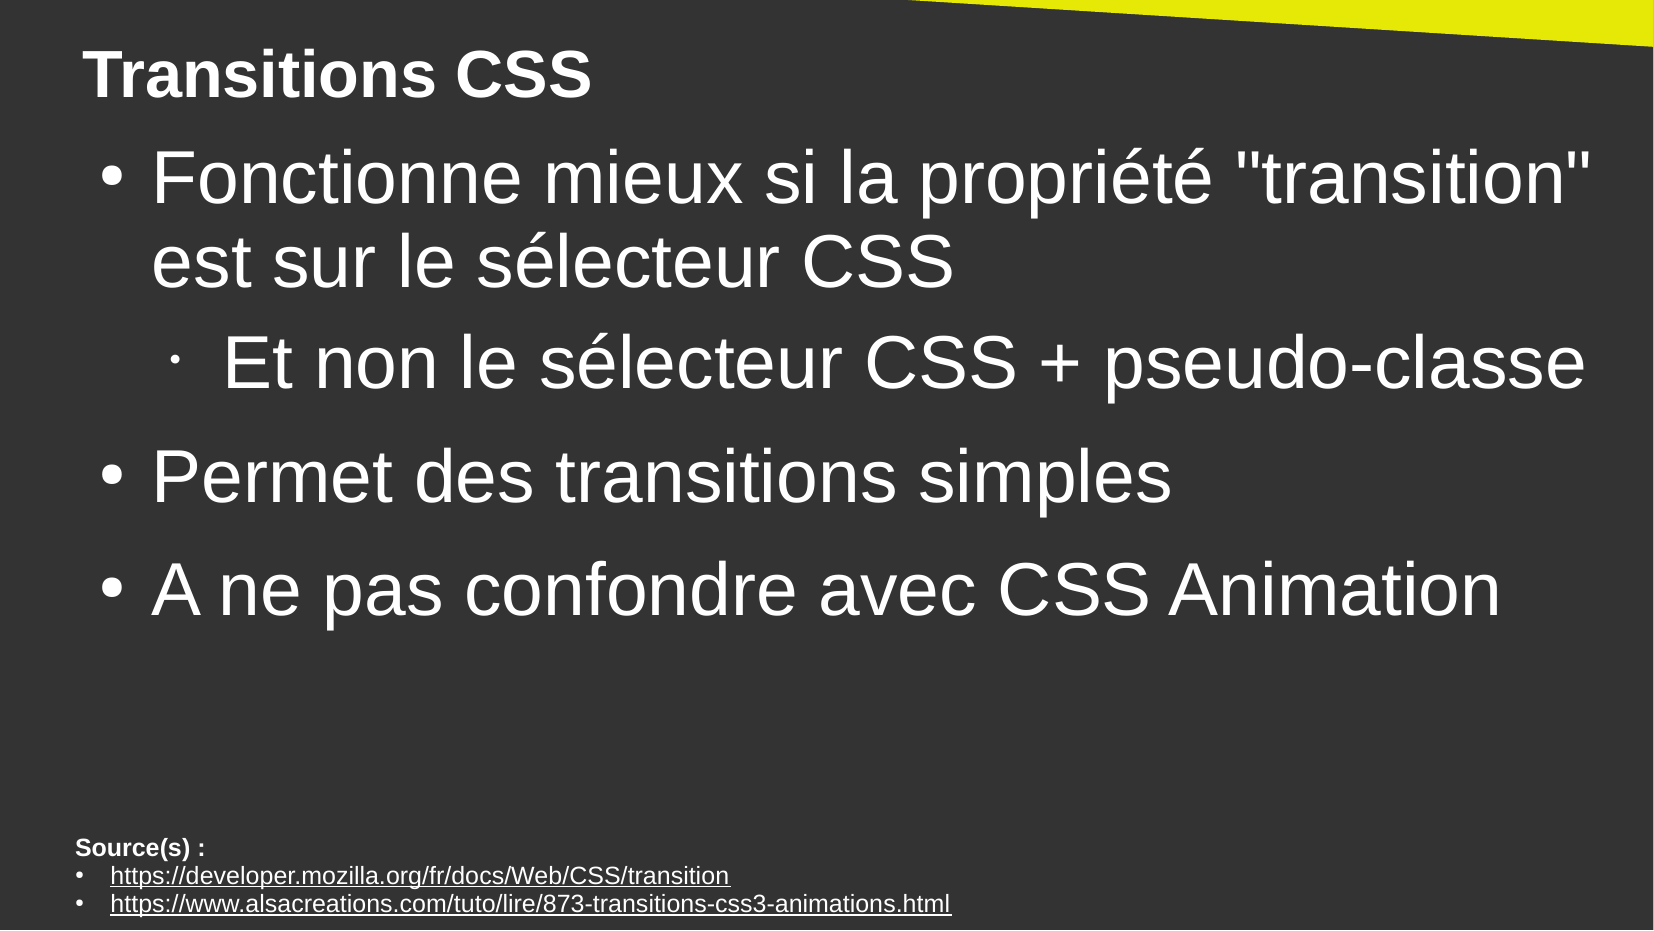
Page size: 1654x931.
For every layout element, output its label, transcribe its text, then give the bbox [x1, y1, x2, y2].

list Fonctionne mieux si la propriété "transition" est sur le sélecteur CSS Et non le sélecteur CSS + pseudo-classe Permet des transitions simples A ne pas confondre avec CSS Animation [80, 135, 1620, 733]
title Transitions CSS [82, 37, 1571, 114]
text_box [908, 0, 1654, 47]
text_box Source(s) : https://developer.mozilla.org/fr/docs/Web/CSS/transition https://www.alsacreations.com/tuto/lire/873-transitions-css3-animations.html [60, 826, 1546, 926]
